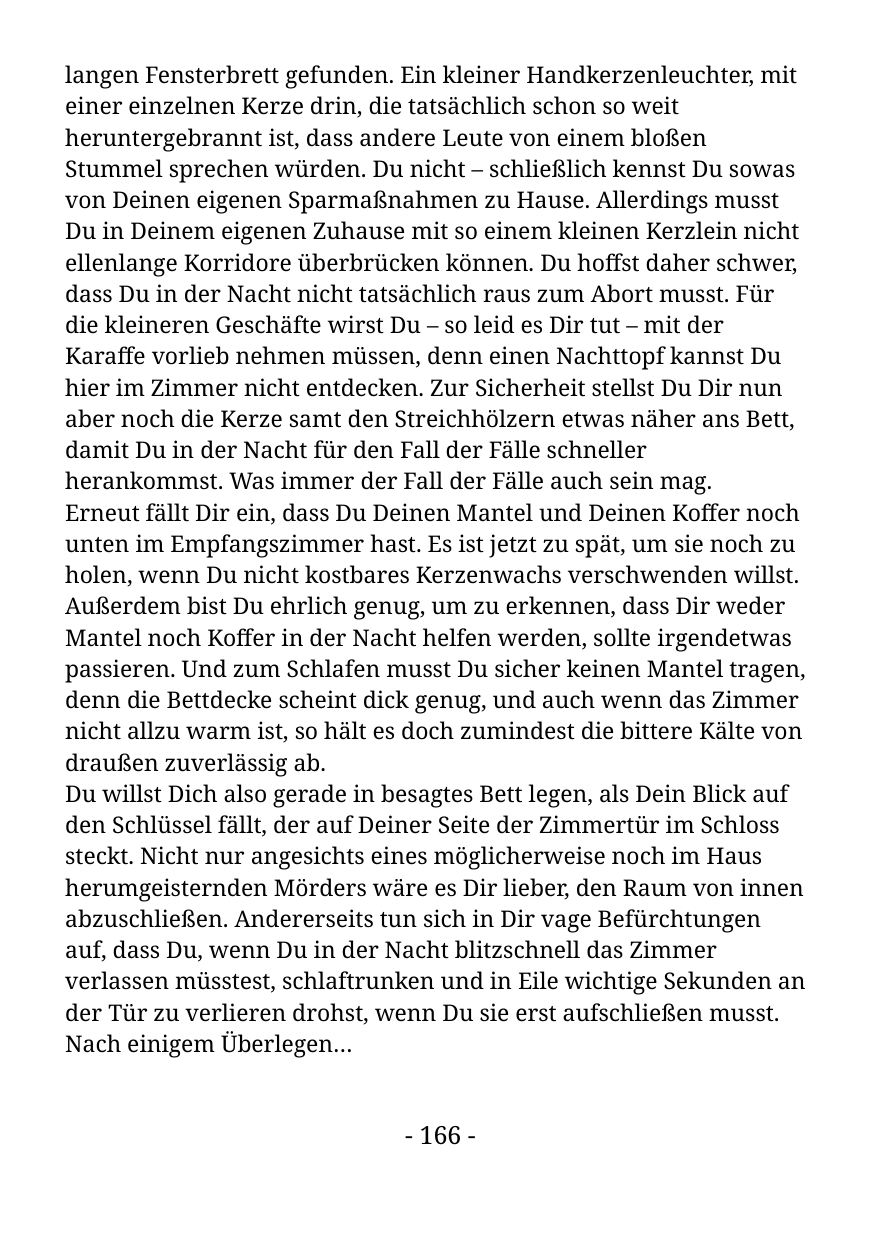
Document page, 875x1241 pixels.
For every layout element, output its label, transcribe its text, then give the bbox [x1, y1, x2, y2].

text Erneut fällt Dir ein, dass Du Deinen Mantel und Deinen Koffer noch unten im Empfangszimmer hast. Es ist jetzt zu spät, um sie noch zu holen, wenn Du nicht kostbares Kerzenwachs verschwenden willst. Außerdem bist Du ehrlich genug, um zu erkennen, dass Dir weder Mantel noch Koffer in der Nacht helfen werden, sollte irgendetwas passieren. Und zum Schlafen musst Du sicher keinen Mantel tragen, denn die Bettdecke scheint dick genug, und auch wenn das Zimmer nicht allzu warm ist, so hält es doch zumindest die bittere Kälte von draußen zuverlässig ab. [65, 497, 809, 778]
text langen Fensterbrett gefunden. Ein kleiner Handkerzenleuchter, mit einer einzelnen Kerze drin, die tatsächlich schon so weit heruntergebrannt ist, dass andere Leute von einem bloßen Stummel sprechen würden. Du nicht – schließlich kennst Du sowas von Deinen eigenen Sparmaßnahmen zu Hause. Allerdings musst Du in Deinem eigenen Zuhause mit so einem kleinen Kerzlein nicht ellenlange Korridore überbrücken können. Du hoffst daher schwer, dass Du in der Nacht nicht tatsächlich raus zum Abort musst. Für die kleineren Geschäfte wirst Du – so leid es Dir tut – mit der Karaffe vorlieb nehmen müssen, denn einen Nachttopf kannst Du hier im Zimmer nicht entdecken. Zur Sicherheit stellst Du Dir nun aber noch die Kerze samt den Streichhölzern etwas näher ans Bett, damit Du in der Nacht für den Fall der Fälle schneller herankommst. Was immer der Fall der Fälle auch sein mag. [65, 59, 809, 497]
text Du willst Dich also gerade in besagtes Bett legen, als Dein Blick auf den Schlüssel fällt, der auf Deiner Seite der Zimmertür im Schloss steckt. Nicht nur angesichts eines möglicherweise noch im Haus herumgeisternden Mörders wäre es Dir lieber, den Raum von innen abzuschließen. Andererseits tun sich in Dir vage Befürchtungen auf, dass Du, wenn Du in der Nacht blitzschnell das Zimmer verlassen müsstest, schlaftrunken und in Eile wichtige Sekunden an der Tür zu verlieren drohst, wenn Du sie erst aufschließen musst. Nach einigem Überlegen… [65, 778, 809, 1059]
